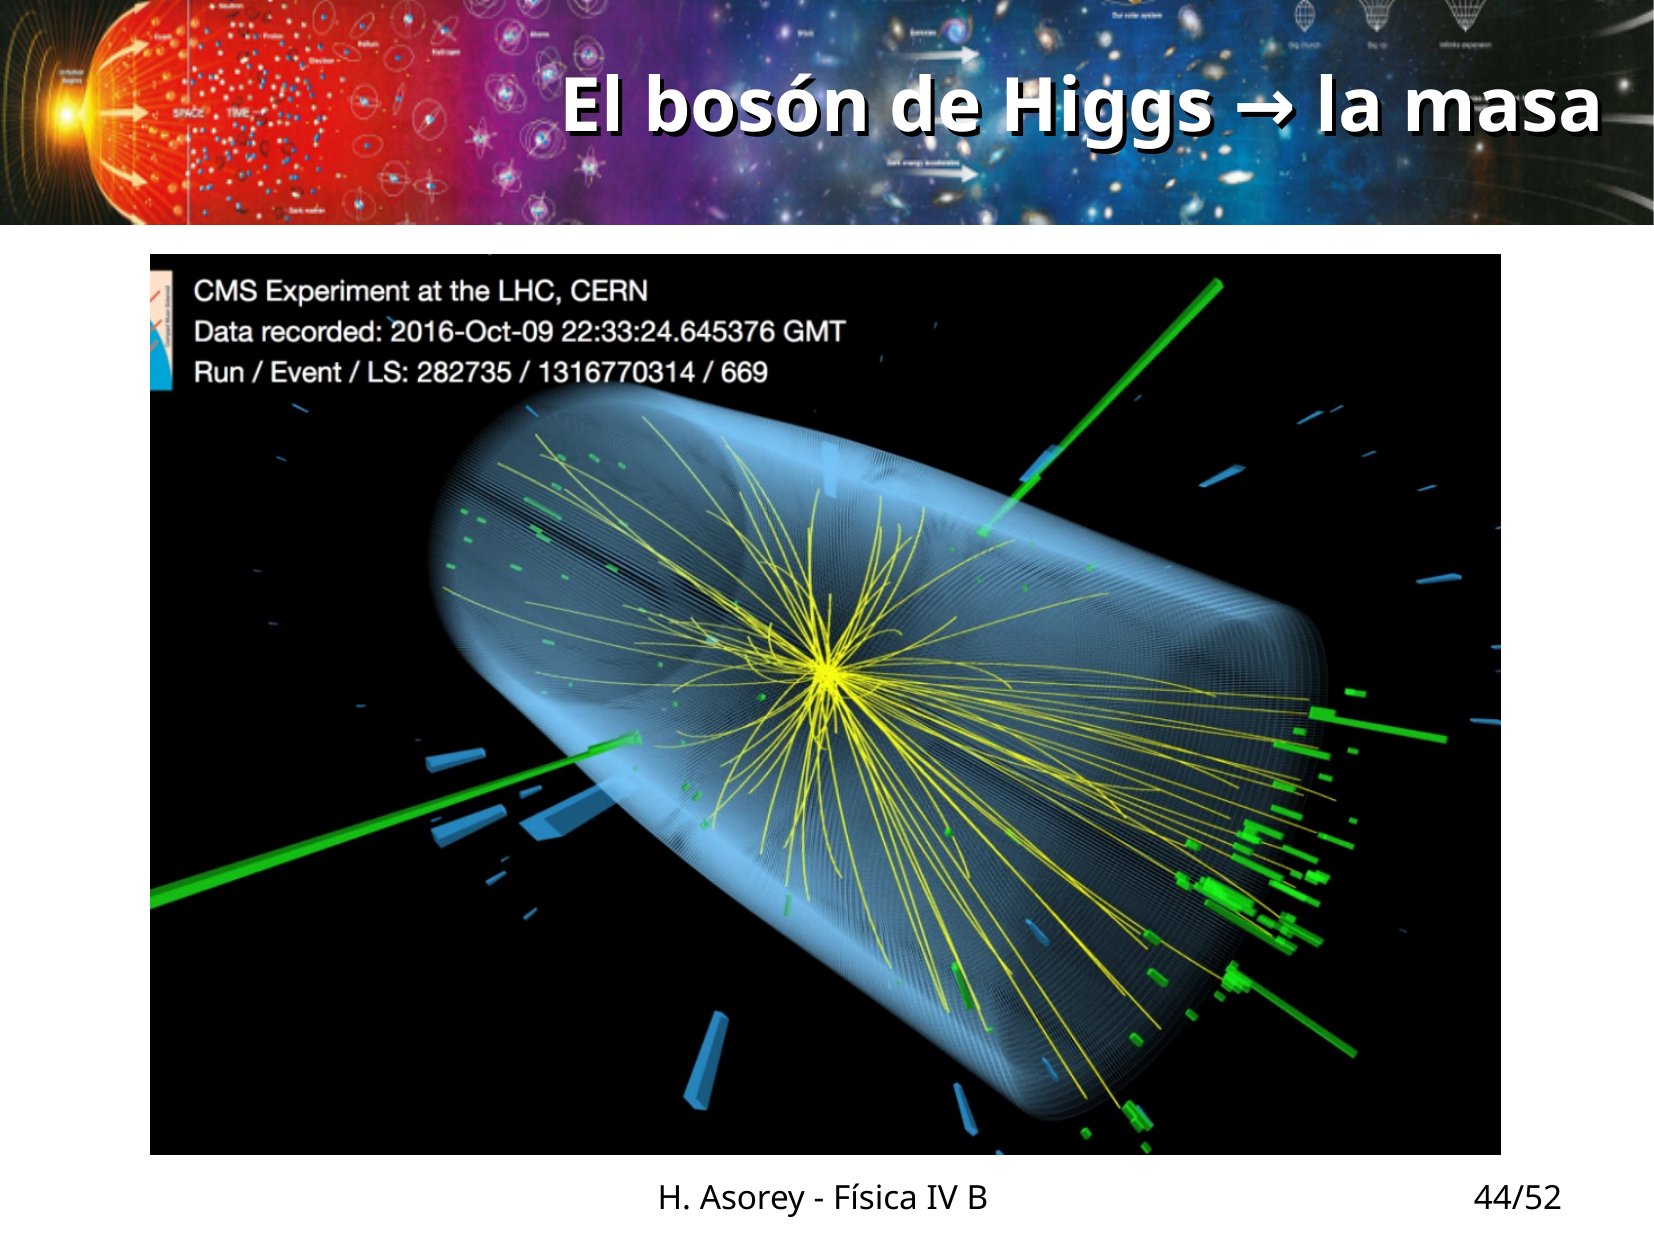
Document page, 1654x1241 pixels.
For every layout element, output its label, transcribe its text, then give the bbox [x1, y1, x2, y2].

picture [150, 340, 158, 352]
picture [150, 254, 1501, 1156]
title El bosón de Higgs → la masa [45, 15, 1606, 191]
picture [0, 0, 1654, 225]
